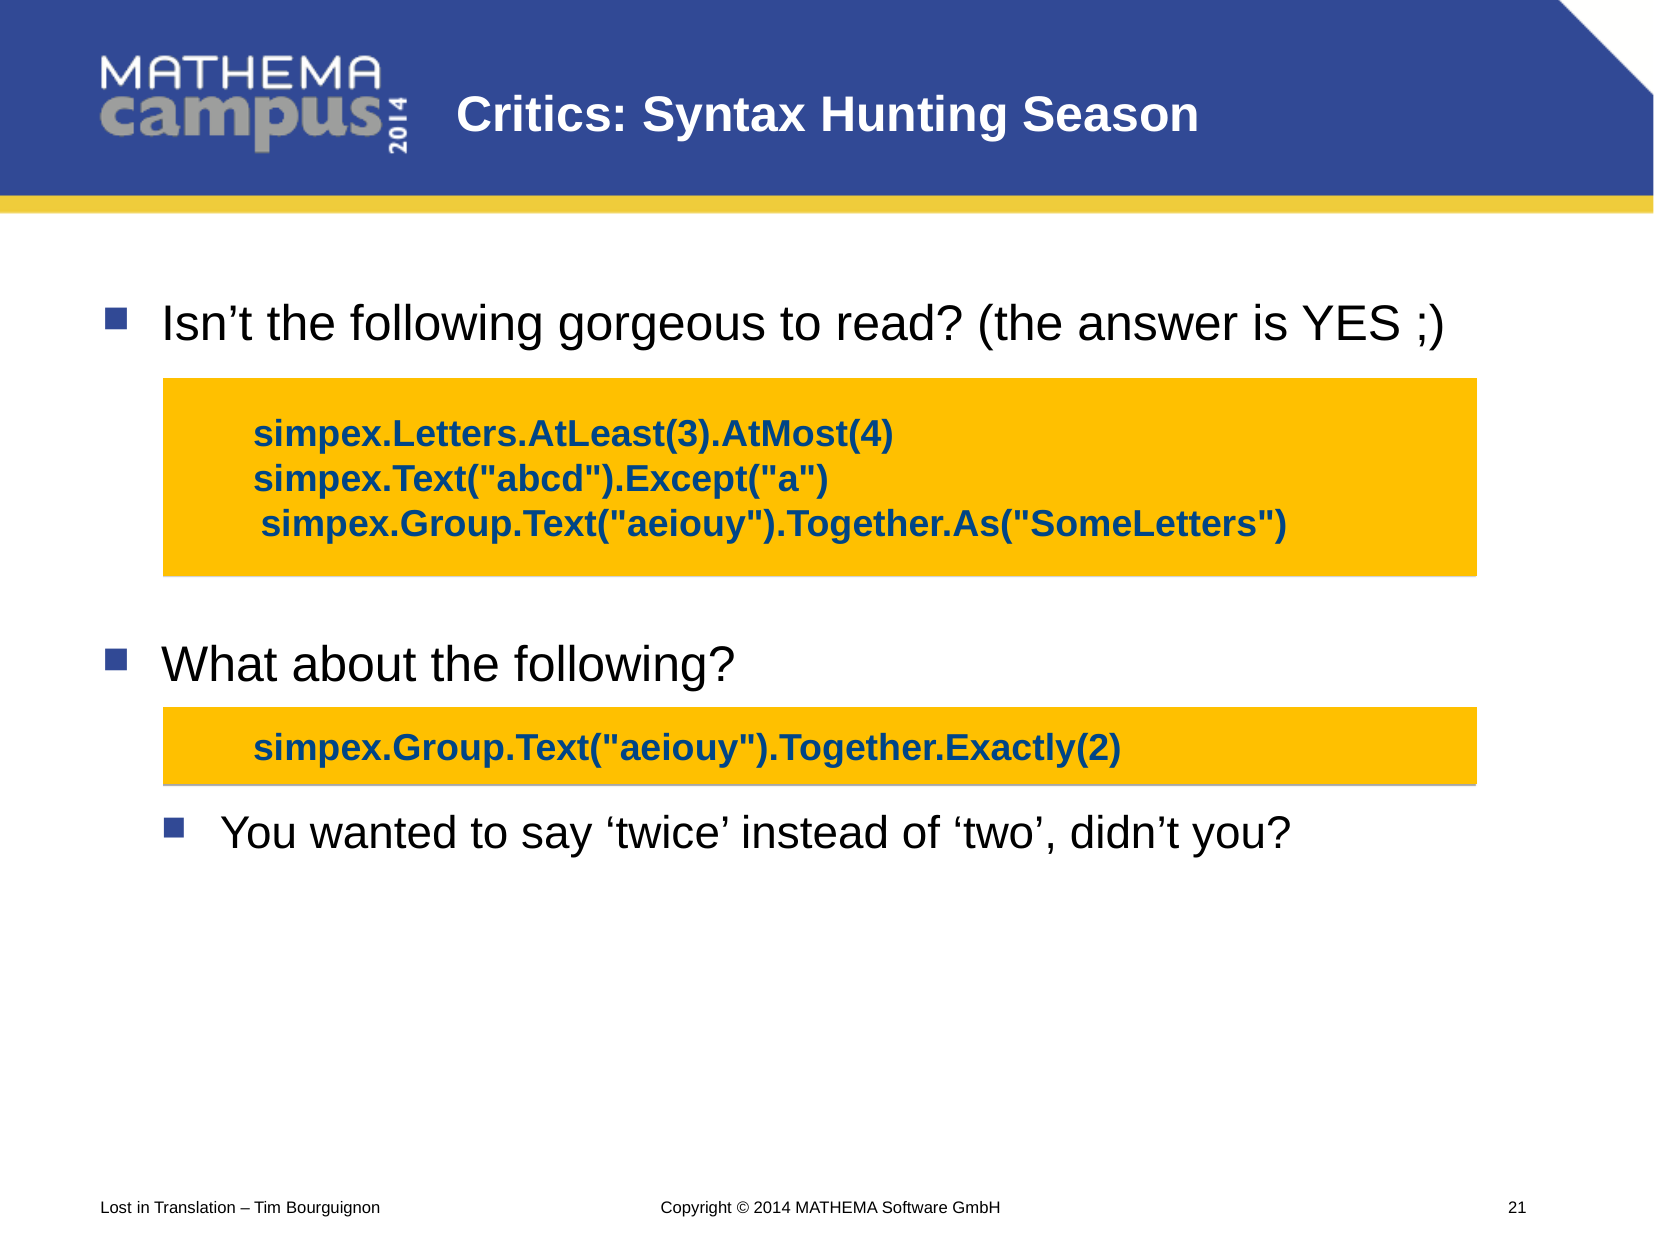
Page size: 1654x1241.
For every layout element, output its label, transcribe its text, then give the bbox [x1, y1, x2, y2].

text_box simpex.Letters.AtLeast(3).AtMost(4) simpex.Text("abcd").Except("a") simpex.Group.Text("aeiouy").Together.As("SomeLetters") [163, 378, 1477, 576]
title Critics: Syntax Hunting Season [456, 68, 1528, 160]
text_box simpex.Group.Text("aeiouy").Together.Exactly(2) [163, 707, 1477, 784]
picture [0, 0, 1654, 217]
list Isn’t the following gorgeous to read? (the answer is YES ;) What about the following? You wanted to say ‘twice’ instead of ‘two’, didn’t you? [101, 295, 1528, 1139]
